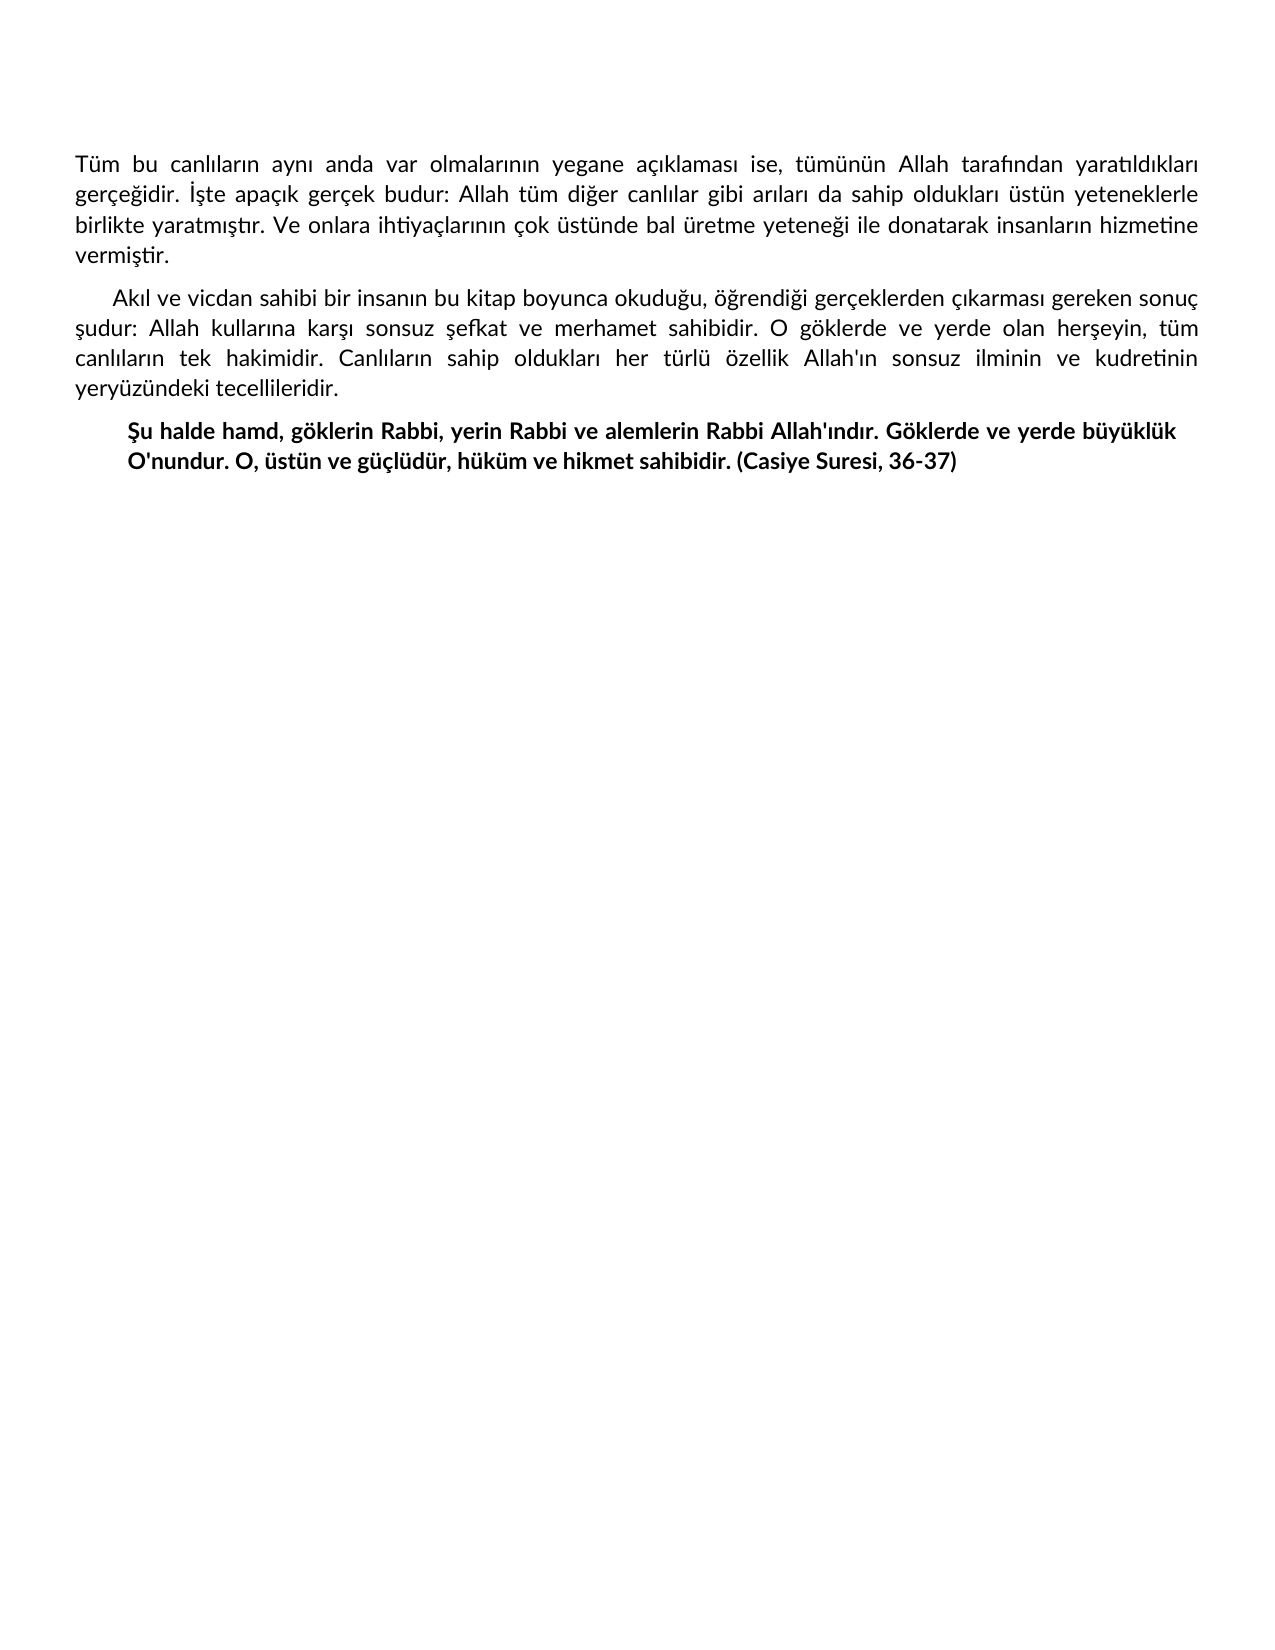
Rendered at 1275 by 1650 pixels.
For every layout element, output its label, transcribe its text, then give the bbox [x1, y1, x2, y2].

text Şu halde hamd, göklerin Rabbi, yerin Rabbi ve alemlerin Rabbi Allah'ındır. Göklerde ve yerde büyüklük O'nundur. O, üstün ve güçlüdür, hüküm ve hikmet sahibidir. (Casiye Suresi, 36-37) [127, 417, 1177, 474]
text Akıl ve vicdan sahibi bir insanın bu kitap boyunca okuduğu, öğrendiği gerçeklerden çıkarması gereken sonuç şudur: Allah kullarına karşı sonsuz şefkat ve merhamet sahibidir. O göklerde ve yerde olan herşeyin, tüm canlıların tek hakimidir. Canlıların sahip oldukları her türlü özellik Allah'ın sonsuz ilminin ve kudretinin yeryüzündeki tecellileridir. [75, 283, 1200, 401]
text Tüm bu canlıların aynı anda var olmalarının yegane açıklaması ise, tümünün Allah tarafından yaratıldıkları gerçeğidir. İşte apaçık gerçek budur: Allah tüm diğer canlılar gibi arıları da sahip oldukları üstün yeteneklerle birlikte yaratmıştır. Ve onlara ihtiyaçlarının çok üstünde bal üretme yeteneği ile donatarak insanların hizmetine vermiştir. [75, 150, 1200, 268]
